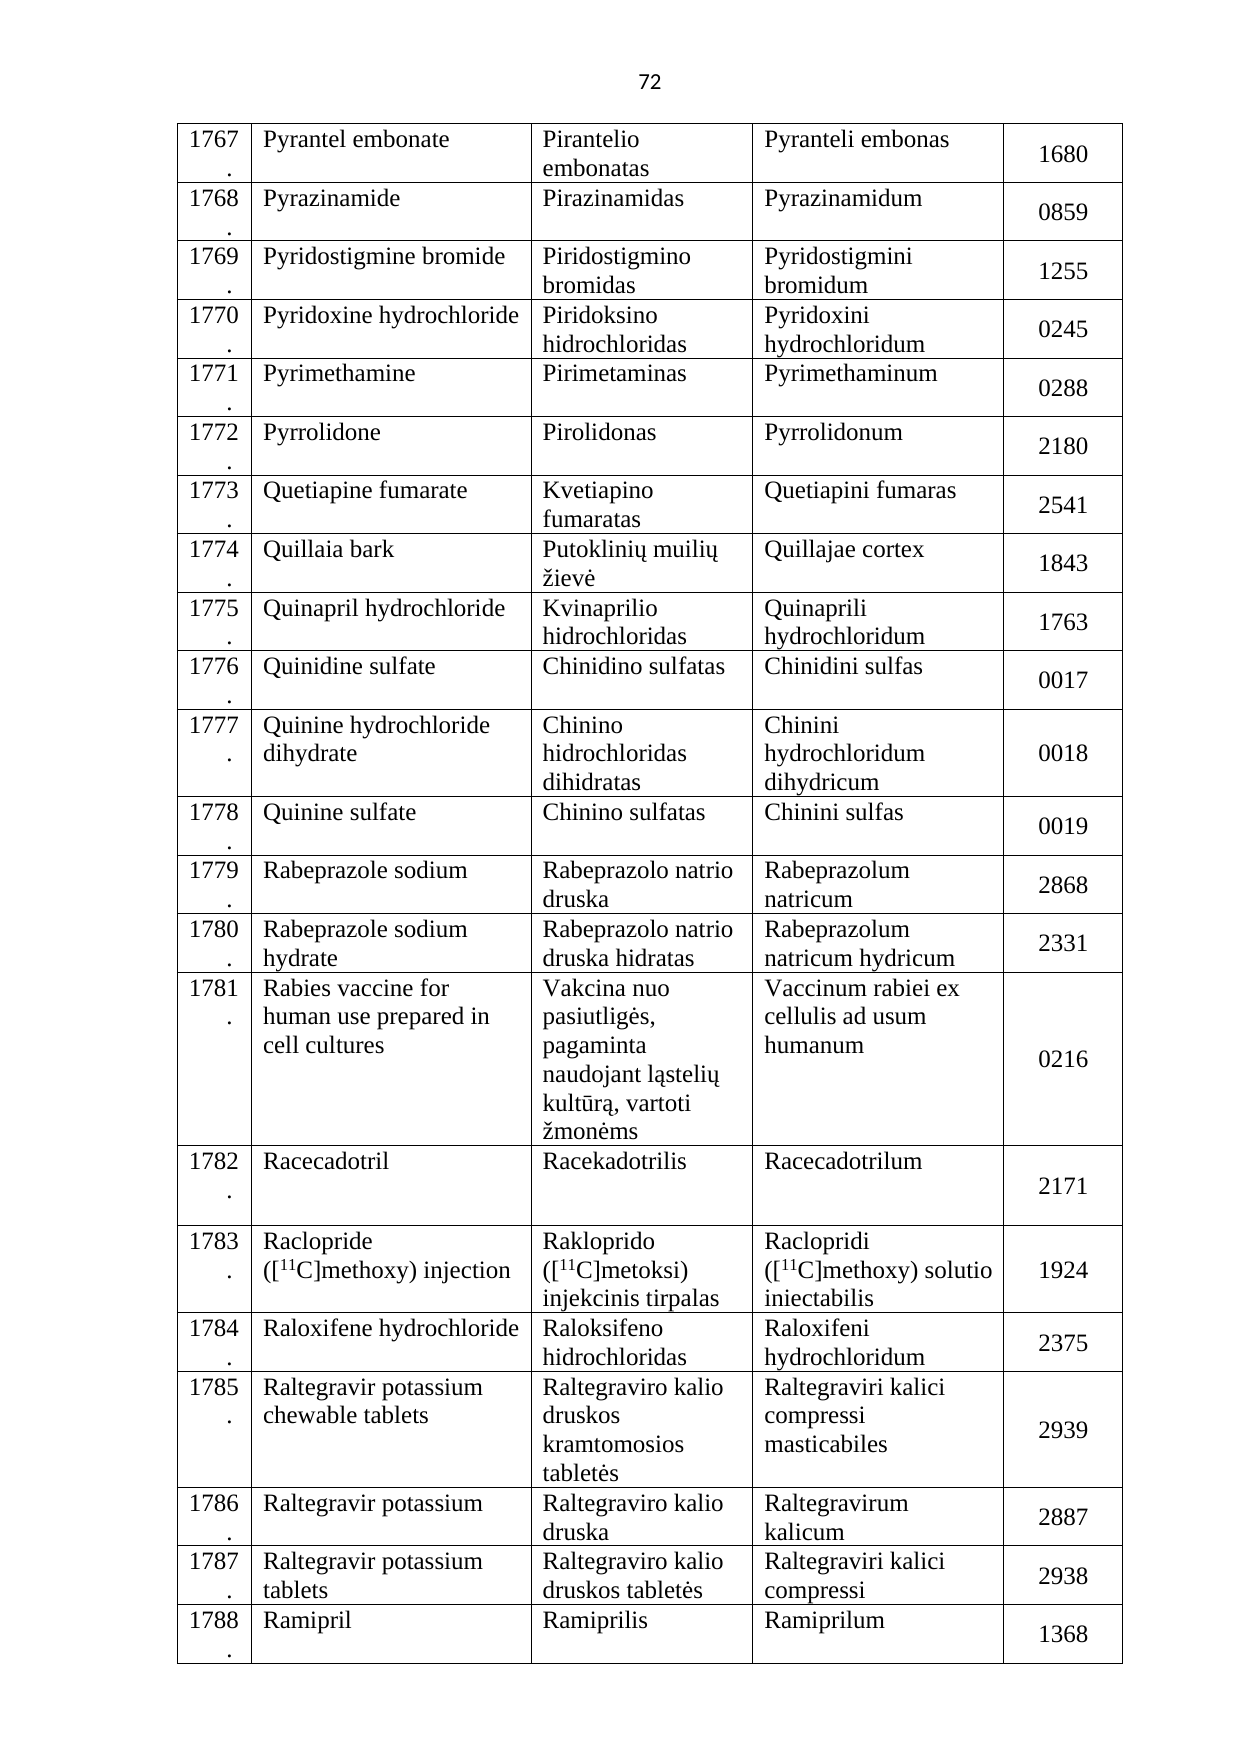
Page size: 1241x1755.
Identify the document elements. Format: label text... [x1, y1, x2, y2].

table_cell 1773. [178, 476, 251, 533]
table_cell 1783. [178, 1226, 251, 1312]
table_cell 2180 [1004, 417, 1122, 474]
table_cell Rabeprazolum natricum [753, 856, 1003, 913]
table_cell 2938 [1004, 1546, 1122, 1604]
table_cell 1255 [1004, 241, 1122, 299]
table_cell 1775. [178, 593, 251, 650]
table_cell 2887 [1004, 1488, 1122, 1545]
table_cell Rabeprazolo natrio druska hidratas [532, 914, 752, 972]
table_cell 2331 [1004, 914, 1122, 972]
table_cell Chinidino sulfatas [532, 651, 752, 709]
table_cell Rabeprazolo natrio druska [532, 856, 752, 913]
table_cell 1769. [178, 241, 251, 299]
table_cell Quinapril hydrochloride [252, 593, 531, 650]
table_cell Pyranteli embonas [753, 124, 1003, 182]
table_cell 1772. [178, 417, 251, 474]
table_cell 1763 [1004, 593, 1122, 650]
table_cell Kvetiapino fumaratas [532, 476, 752, 533]
table_cell Rabeprazole sodium [252, 856, 531, 913]
table_cell Chinino sulfatas [532, 797, 752, 854]
table_cell Raltegraviro kalio druskos kramtomosios tabletės [532, 1372, 752, 1487]
table_cell Quetiapine fumarate [252, 476, 531, 533]
table_cell 1767. [178, 124, 251, 182]
table_cell Pirazinamidas [532, 183, 752, 240]
table_cell Chinini hydrochloridum dihydricum [753, 710, 1003, 796]
table_cell Quillajae cortex [753, 534, 1003, 592]
table_cell Raloxifeni hydrochloridum [753, 1313, 1003, 1371]
table_cell Pyrimethamine [252, 359, 531, 416]
table_cell 1785. [178, 1372, 251, 1487]
table_cell Raltegraviri kalici compressi masticabiles [753, 1372, 1003, 1487]
table_cell 1784. [178, 1313, 251, 1371]
table_cell 1924 [1004, 1226, 1122, 1312]
table_cell Raltegraviro kalio druska [532, 1488, 752, 1545]
table_cell Quetiapini fumaras [753, 476, 1003, 533]
table_cell Raltegraviro kalio druskos tabletės [532, 1546, 752, 1604]
table_cell 1778. [178, 797, 251, 854]
table_cell Raloksifeno hidrochloridas [532, 1313, 752, 1371]
table_cell 2375 [1004, 1313, 1122, 1371]
table_cell Ramipril [252, 1605, 531, 1662]
table_cell Rabeprazole sodium hydrate [252, 914, 531, 972]
table_cell 1368 [1004, 1605, 1122, 1662]
table_cell Quinidine sulfate [252, 651, 531, 709]
table_cell 1776. [178, 651, 251, 709]
table_cell Pyrimethaminum [753, 359, 1003, 416]
table_cell Quillaia bark [252, 534, 531, 592]
table_cell 2171 [1004, 1146, 1122, 1225]
table_cell Pyrazinamidum [753, 183, 1003, 240]
table_cell Putoklinių muilių žievė [532, 534, 752, 592]
table_cell Quinine sulfate [252, 797, 531, 854]
table_cell Racecadotrilum [753, 1146, 1003, 1225]
table_cell 1843 [1004, 534, 1122, 592]
table_cell Kvinaprilio hidrochloridas [532, 593, 752, 650]
table_cell Quinaprili hydrochloridum [753, 593, 1003, 650]
table_cell Ramiprilis [532, 1605, 752, 1662]
table_cell 0216 [1004, 973, 1122, 1145]
table_cell 0859 [1004, 183, 1122, 240]
table_cell 1770. [178, 300, 251, 357]
table_cell Vaccinum rabiei ex cellulis ad usum humanum [753, 973, 1003, 1145]
table_cell 1788. [178, 1605, 251, 1662]
table_cell 1771. [178, 359, 251, 416]
table_cell Pyridoxine hydrochloride [252, 300, 531, 357]
table_cell 1777. [178, 710, 251, 796]
table_cell Raclopridi ([11C]methoxy) solutio iniectabilis [753, 1226, 1003, 1312]
table_cell Pirolidonas [532, 417, 752, 474]
table_cell Rabeprazolum natricum hydricum [753, 914, 1003, 972]
table_cell Pyridostigmine bromide [252, 241, 531, 299]
table_cell 1787. [178, 1546, 251, 1604]
table_cell Pirimetaminas [532, 359, 752, 416]
table_cell 0018 [1004, 710, 1122, 796]
table_cell 1680 [1004, 124, 1122, 182]
table_cell Raltegraviri kalici compressi [753, 1546, 1003, 1604]
table_cell Pyrantel embonate [252, 124, 531, 182]
table_cell Pyridostigmini bromidum [753, 241, 1003, 299]
table_cell Vakcina nuo pasiutligės, pagaminta naudojant ląstelių kultūrą, vartoti žmonėms [532, 973, 752, 1145]
table_cell 0017 [1004, 651, 1122, 709]
table_cell Piridostigmino bromidas [532, 241, 752, 299]
table_cell 0245 [1004, 300, 1122, 357]
table_cell Racekadotrilis [532, 1146, 752, 1225]
table_cell 2939 [1004, 1372, 1122, 1487]
table_cell Pyridoxini hydrochloridum [753, 300, 1003, 357]
table_cell Raltegravir potassium [252, 1488, 531, 1545]
table_cell Raltegravir potassium chewable tablets [252, 1372, 531, 1487]
table_cell Raltegravirum kalicum [753, 1488, 1003, 1545]
table_cell Piridoksino hidrochloridas [532, 300, 752, 357]
table_cell Quinine hydrochloride dihydrate [252, 710, 531, 796]
table_cell Raltegravir potassium tablets [252, 1546, 531, 1604]
table_cell 0288 [1004, 359, 1122, 416]
table_cell 1781. [178, 973, 251, 1145]
table_cell Pyrrolidonum [753, 417, 1003, 474]
table_cell Racecadotril [252, 1146, 531, 1225]
table_cell 1786. [178, 1488, 251, 1545]
table_cell Raclopride ([11C]methoxy) injection [252, 1226, 531, 1312]
table_cell Pyrazinamide [252, 183, 531, 240]
table_cell Rakloprido ([11C]metoksi) injekcinis tirpalas [532, 1226, 752, 1312]
table_cell Pirantelio embonatas [532, 124, 752, 182]
table_cell 0019 [1004, 797, 1122, 854]
table_cell Pyrrolidone [252, 417, 531, 474]
table_cell Rabies vaccine for human use prepared in cell cultures [252, 973, 531, 1145]
table_cell Chinini sulfas [753, 797, 1003, 854]
table_cell 2541 [1004, 476, 1122, 533]
table_cell 1768. [178, 183, 251, 240]
table_cell 1779. [178, 856, 251, 913]
table_cell 2868 [1004, 856, 1122, 913]
table_cell Ramiprilum [753, 1605, 1003, 1662]
table_cell Raloxifene hydrochloride [252, 1313, 531, 1371]
table_cell 1780. [178, 914, 251, 972]
table_cell 1782. [178, 1146, 251, 1225]
table_cell Chinino hidrochloridas dihidratas [532, 710, 752, 796]
table_cell 1774. [178, 534, 251, 592]
table_cell Chinidini sulfas [753, 651, 1003, 709]
